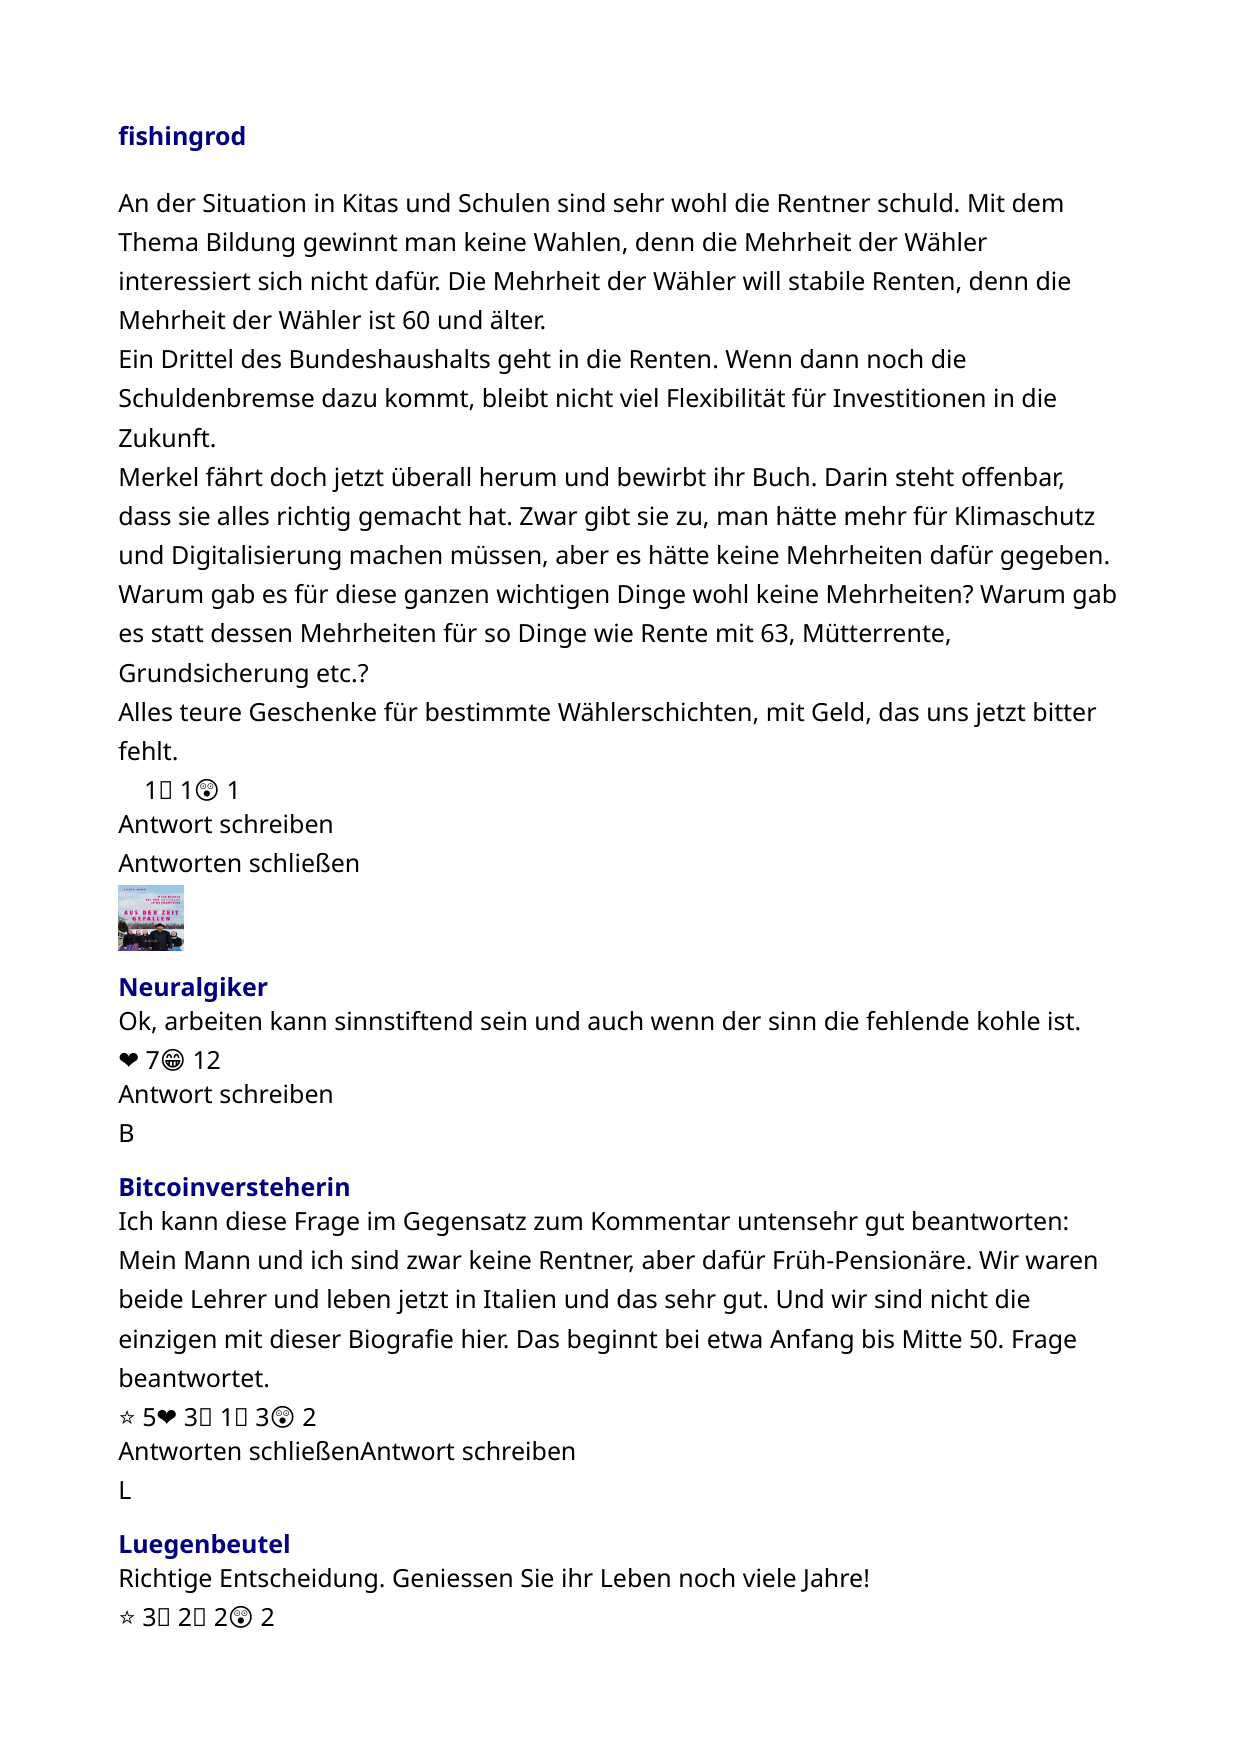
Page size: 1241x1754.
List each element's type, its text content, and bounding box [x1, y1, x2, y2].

subtitle Neuralgiker [118, 969, 1122, 1004]
text Ich kann diese Frage im Gegensatz zum Kommentar untensehr gut beantworten: Mein Mann und ich sind zwar keine Rentner, aber dafür Früh-Pensionäre. Wir waren beide Lehrer und leben jetzt in Italien und das sehr gut. Und wir sind nicht die einzigen mit dieser Biografie hier. Das beginnt bei etwa Anfang bis Mitte 50. Frage beantwortet. [118, 1204, 1122, 1394]
text L [118, 1473, 1122, 1507]
text ⭐️ 3🙁 2🤨 2😲 2 [118, 1600, 1122, 1634]
text Antworten schließen [118, 846, 1122, 880]
text Antwort schreiben [118, 1077, 1122, 1111]
text Alles teure Geschenke für bestimmte Wählerschichten, mit Geld, das uns jetzt bitter fehlt. [118, 694, 1122, 768]
text Merkel fährt doch jetzt überall herum und bewirbt ihr Buch. Darin steht offenbar, dass sie alles richtig gemacht hat. Zwar gibt sie zu, man hätte mehr für Klimaschutz und Digitalisierung machen müssen, aber es hätte keine Mehrheiten dafür gegeben. [118, 459, 1122, 572]
picture [118, 885, 184, 951]
subtitle Luegenbeutel [118, 1527, 1122, 1561]
text Ok, arbeiten kann sinnstiftend sein und auch wenn der sinn die fehlende kohle ist. [118, 1004, 1122, 1038]
text Ein Drittel des Bundeshaushalts geht in die Renten. Wenn dann noch die Schuldenbremse dazu kommt, bleibt nicht viel Flexibilität für Investitionen in die Zukunft. [118, 342, 1122, 454]
text Antworten schließenAntwort schreiben [118, 1434, 1122, 1468]
text Richtige Entscheidung. Geniessen Sie ihr Leben noch viele Jahre! [118, 1561, 1122, 1595]
text Warum gab es für diese ganzen wichtigen Dinge wohl keine Mehrheiten? Warum gab es statt dessen Mehrheiten für so Dinge wie Rente mit 63, Mütterrente, Grundsicherung etc.? [118, 577, 1122, 689]
text Antwort schreiben [118, 807, 1122, 841]
text 🙁 1🤨 1😲 1 [118, 773, 1122, 807]
text An der Situation in Kitas und Schulen sind sehr wohl die Rentner schuld. Mit dem Thema Bildung gewinnt man keine Wahlen, denn die Mehrheit der Wähler interessiert sich nicht dafür. Die Mehrheit der Wähler will stabile Renten, denn die Mehrheit der Wähler ist 60 und älter. [118, 185, 1122, 337]
subtitle Bitcoinversteherin [118, 1170, 1122, 1204]
text ⭐️ 5❤️ 3🙁 1🤨 3😲 2 [118, 1400, 1122, 1434]
text ❤️ 7😁 12 [118, 1043, 1122, 1077]
subtitle fishingrod [118, 118, 1122, 152]
text B [118, 1116, 1122, 1150]
